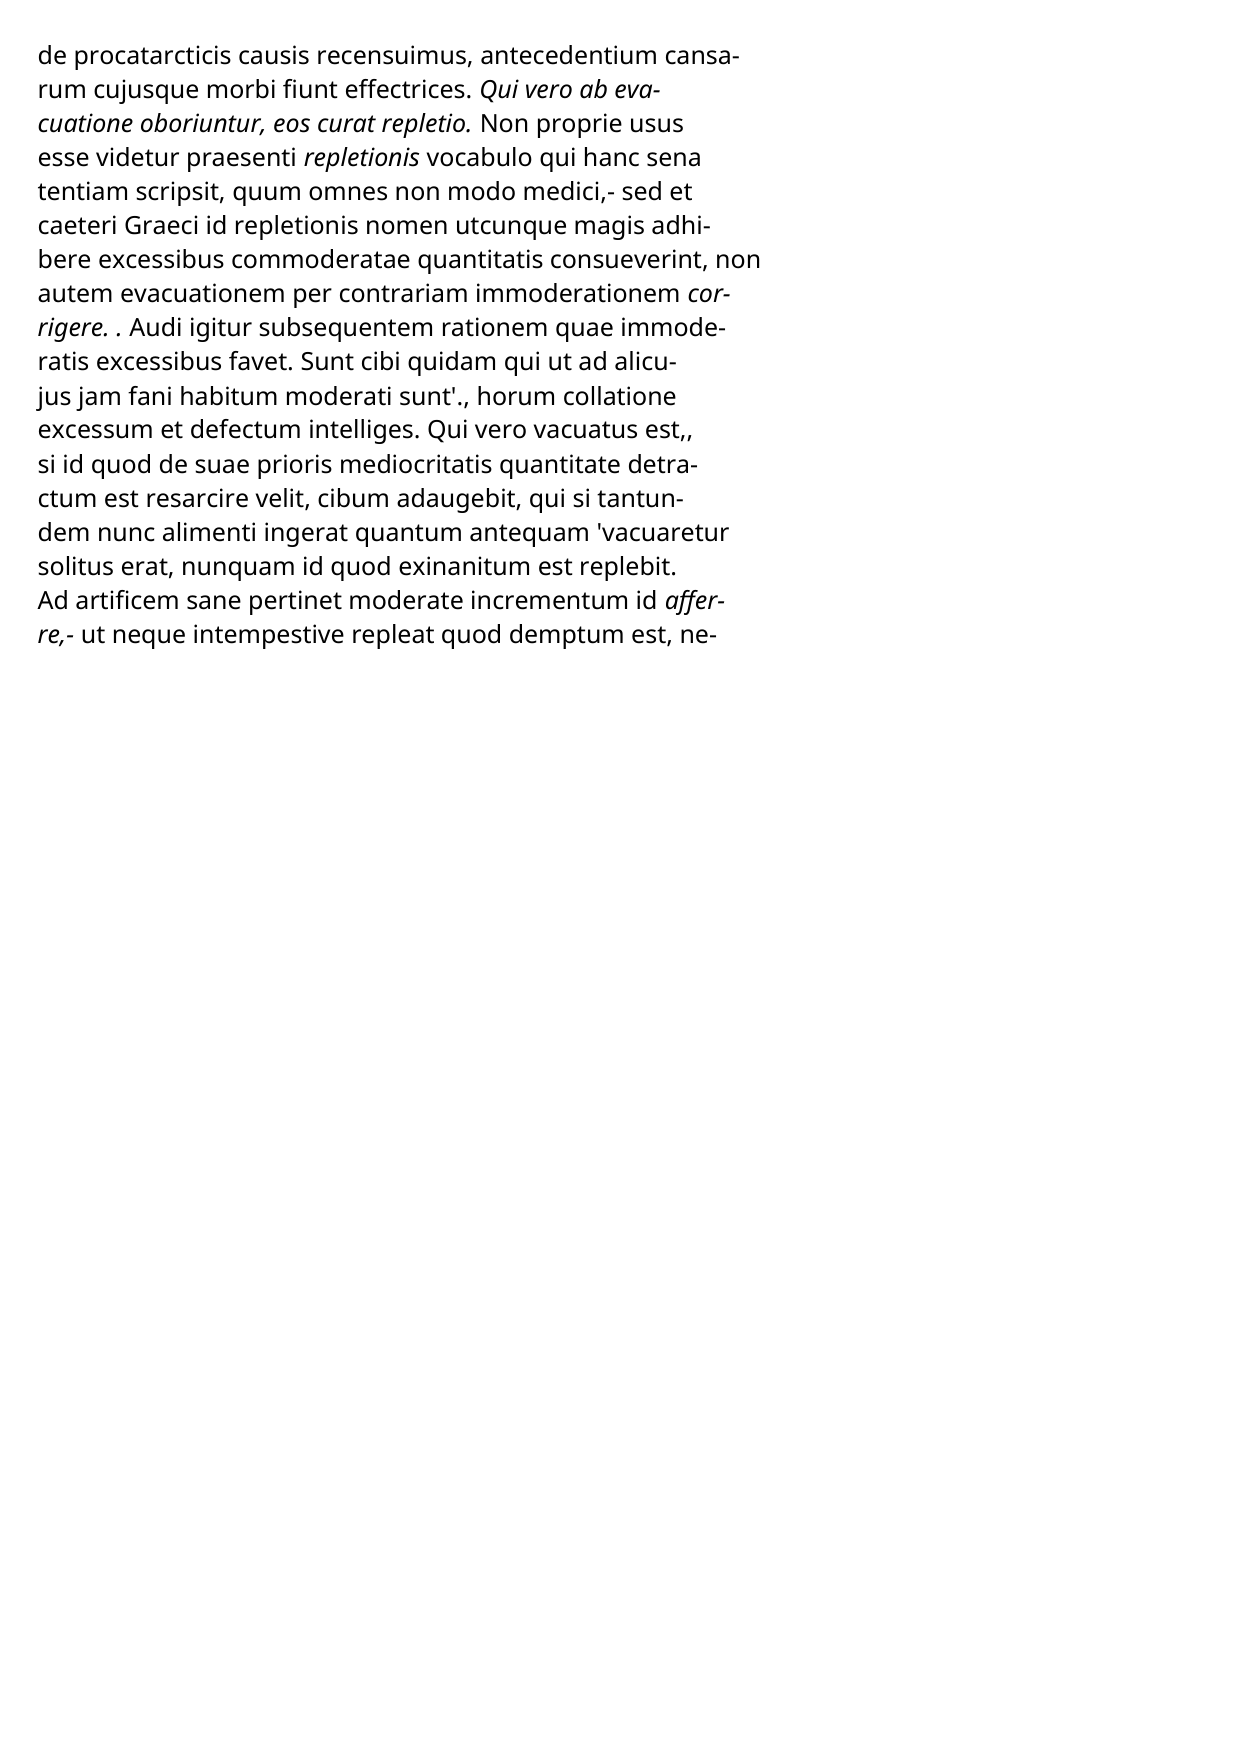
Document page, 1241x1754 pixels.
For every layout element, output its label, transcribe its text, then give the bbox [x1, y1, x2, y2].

text de procatarcticis causis recensuimus, antecedentium cansa- rum cujusque morbi fiunt effectrices. Qui vero ab eva- cuatione oboriuntur, eos curat repletio. Non proprie usus esse videtur praesenti repletionis vocabulo qui hanc sena tentiam scripsit, quum omnes non modo medici,- sed et caeteri Graeci id repletionis nomen utcunque magis adhi- bere excessibus commoderatae quantitatis consueverint, non autem evacuationem per contrariam immoderationem cor- rigere. . Audi igitur subsequentem rationem quae immode- ratis excessibus favet. Sunt cibi quidam qui ut ad alicu- jus jam fani habitum moderati sunt'., horum collatione excessum et defectum intelliges. Qui vero vacuatus est,, si id quod de suae prioris mediocritatis quantitate detra- ctum est resarcire velit, cibum adaugebit, qui si tantun- dem nunc alimenti ingerat quantum antequam 'vacuaretur solitus erat, nunquam id quod exinanitum est replebit. Ad artificem sane pertinet moderate incrementum id affer- re,- ut neque intempestive repleat quod demptum est, ne- [37, 37, 1203, 651]
